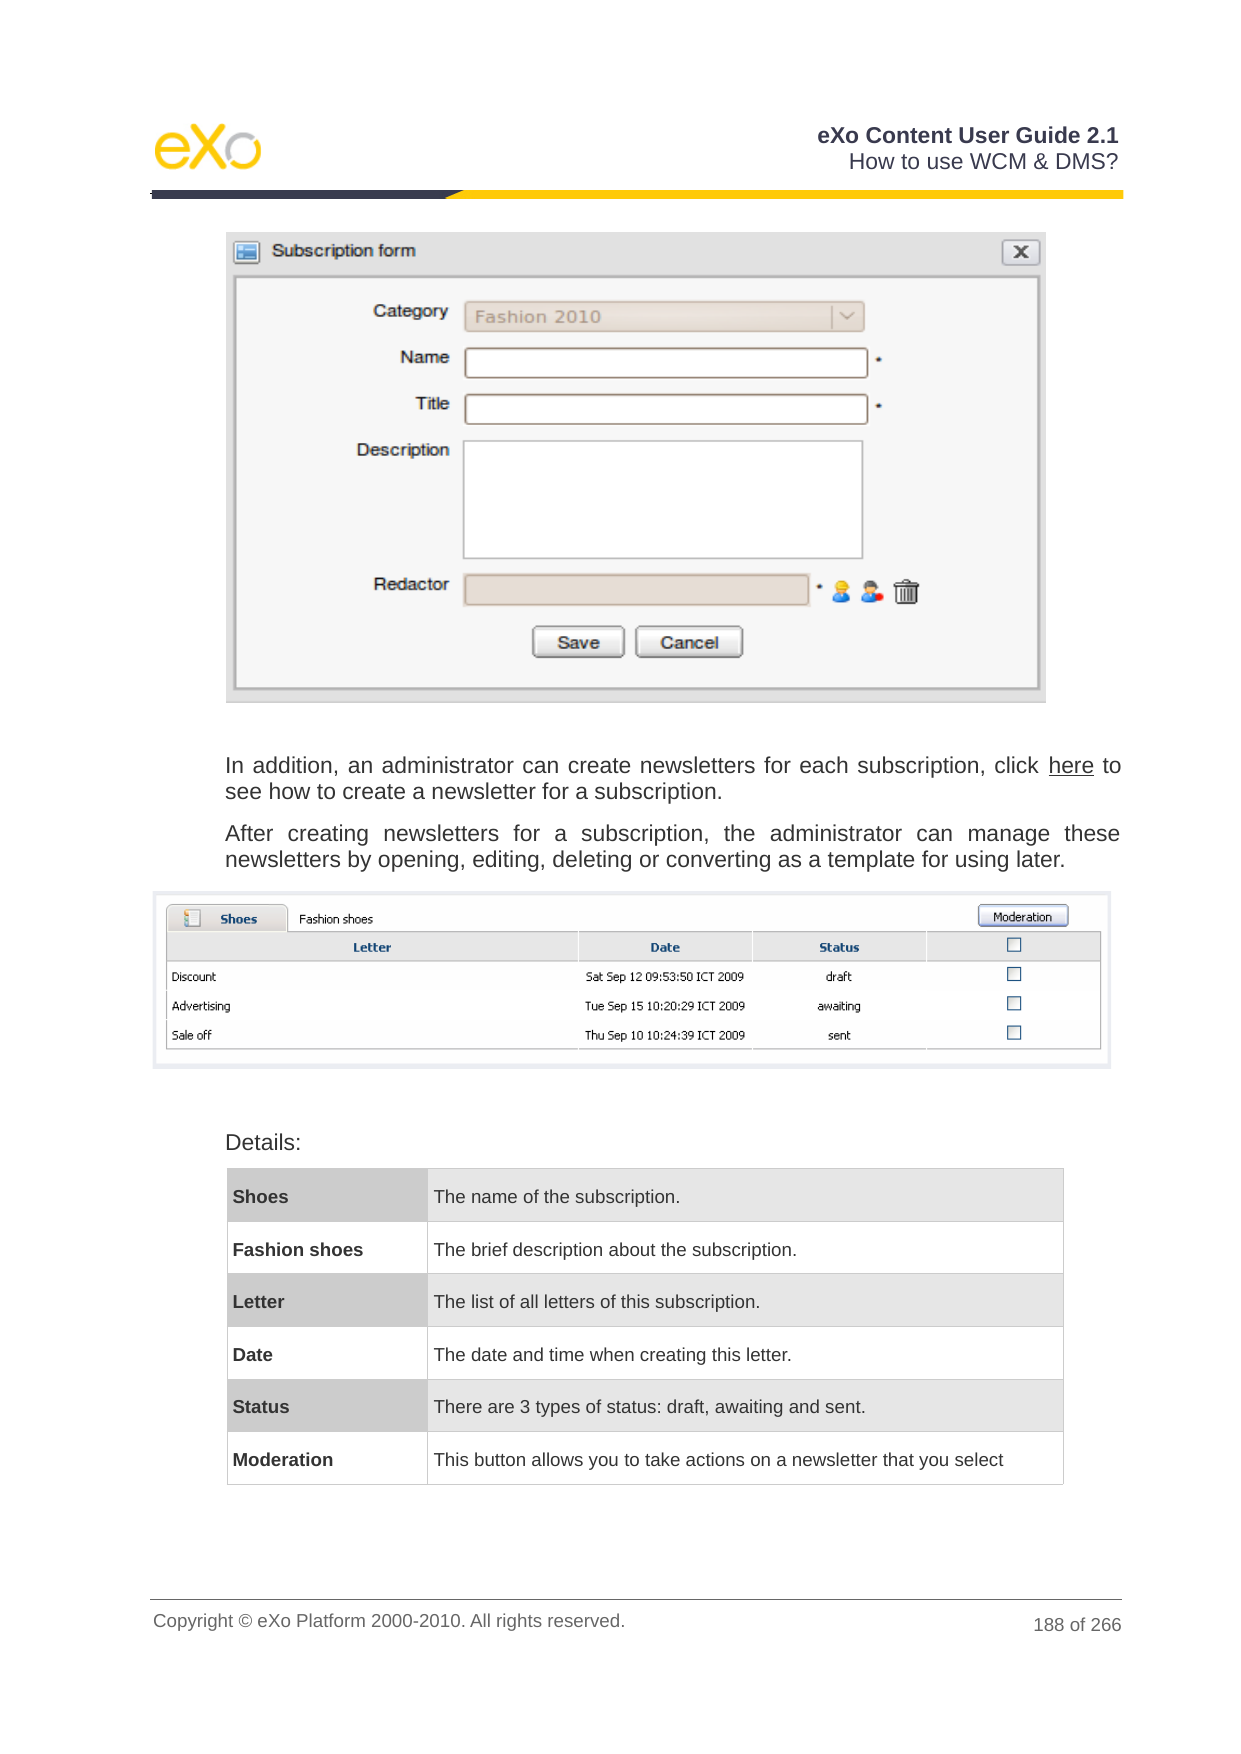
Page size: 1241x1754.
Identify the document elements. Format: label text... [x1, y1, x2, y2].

table_cell The date and time when creating this letter. [428, 1327, 1063, 1378]
table_cell The list of all letters of this subscription. [428, 1274, 1063, 1326]
table_header Shoes [228, 1169, 427, 1221]
picture [155, 123, 262, 170]
table_cell Letter [228, 1274, 427, 1326]
list Details: [187, 1129, 1122, 1155]
table_cell Date [228, 1327, 427, 1378]
picture [226, 232, 1046, 703]
list In addition, an administrator can create newsletters for each subscription, click here to see how to create a newsletter for a subscription. [187, 752, 1122, 804]
picture [151, 190, 1124, 199]
table_header The name of the subscription. [428, 1169, 1063, 1221]
table_cell Status [228, 1380, 427, 1431]
list After creating newsletters for a subscription, the administrator can manage these newsletters by opening, editing, deleting or converting as a template for using later. [187, 819, 1122, 872]
table_cell The brief description about the subscription. [428, 1222, 1063, 1273]
table_cell Fashion shoes [228, 1222, 427, 1273]
table_cell There are 3 types of status: draft, awaiting and sent. [428, 1380, 1063, 1431]
table_cell Moderation [228, 1432, 427, 1484]
picture [152, 891, 1112, 1069]
table_cell This button allows you to take actions on a newsletter that you select [428, 1432, 1063, 1484]
